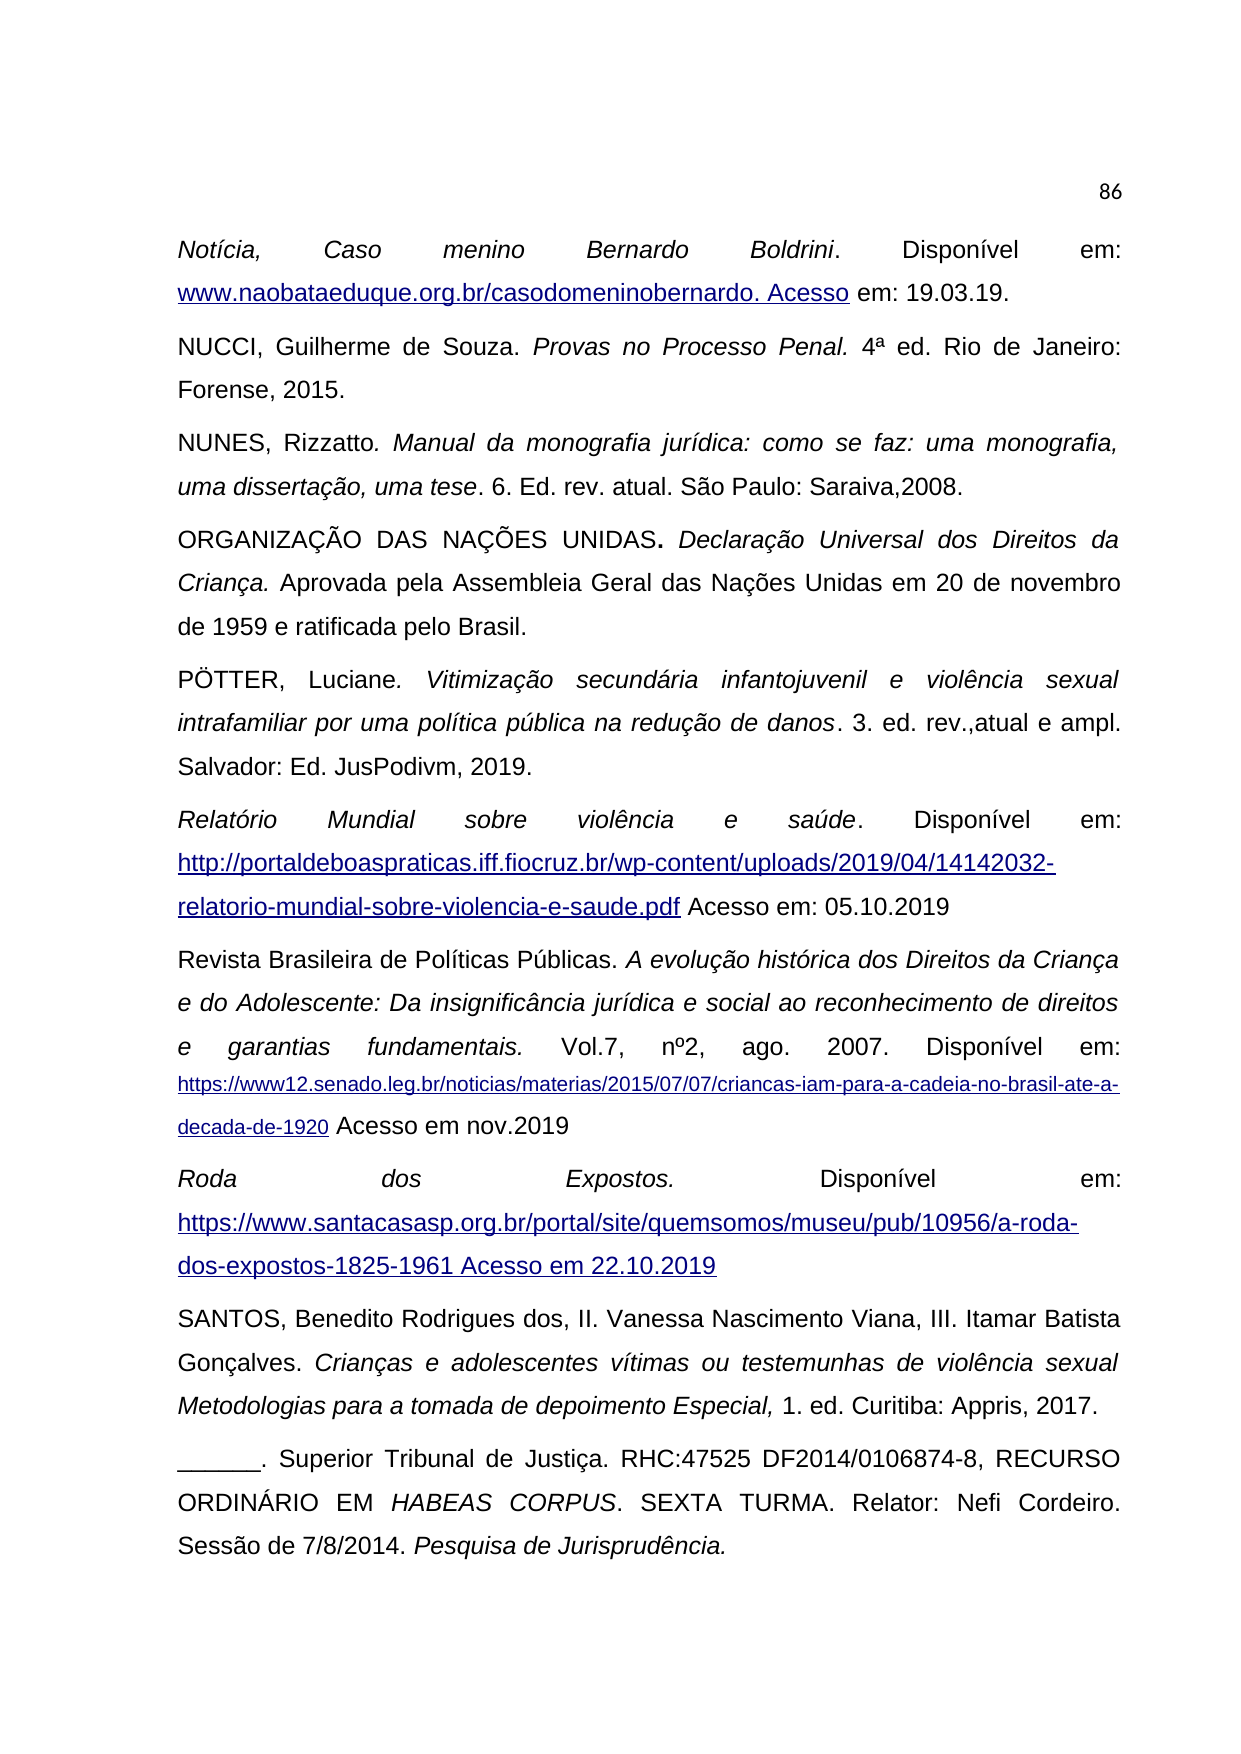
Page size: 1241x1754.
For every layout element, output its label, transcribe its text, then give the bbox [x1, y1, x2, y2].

text PÖTTER, Luciane. Vitimização secundária infantojuvenil e violência sexual intrafamiliar por uma política pública na redução de danos. 3. ed. rev.,atual e ampl. Salvador: Ed. JusPodivm, 2019. [177, 665, 1122, 780]
text NUCCI, Guilherme de Souza. Provas no Processo Penal. 4ª ed. Rio de Janeiro: Forense, 2015. [177, 332, 1122, 403]
text Revista Brasileira de Políticas Públicas. A evolução histórica dos Direitos da Criança e do Adolescente: Da insignificância jurídica e social ao reconhecimento de direitos e garantias fundamentais. Vol.7, nº2, ago. 2007. Disponível em: https://www12.senado.leg.br/noticias/materias/2015/07/07/criancas-iam-para-a-cadeia-no-brasil-ate-a-decada-de-1920 Acesso em nov.2019 [177, 945, 1122, 1139]
text NUNES, Rizzatto. Manual da monografia jurídica: como se faz: uma monografia, uma dissertação, uma tese. 6. Ed. rev. atual. São Paulo: Saraiva,2008. [177, 428, 1122, 500]
text Roda dos Expostos. Disponível em: https://www.santacasasp.org.br/portal/site/quemsomos/museu/pub/10956/a-roda-dos-expostos-1825-1961 Acesso em 22.10.2019 [177, 1164, 1122, 1279]
text ______. Superior Tribunal de Justiça. RHC:47525 DF2014/0106874-8, RECURSO ORDINÁRIO EM HABEAS CORPUS. SEXTA TURMA. Relator: Nefi Cordeiro. Sessão de 7/8/2014. Pesquisa de Jurisprudência. [177, 1444, 1122, 1559]
text Notícia, Caso menino Bernardo Boldrini. Disponível em: www.naobataeduque.org.br/casodomeninobernardo. Acesso em: 19.03.19. [177, 235, 1122, 307]
list SANTOS, Benedito Rodrigues dos, II. Vanessa Nascimento Viana, III. Itamar Batista Gonçalves. Crianças e adolescentes vítimas ou testemunhas de violência sexual Metodologias para a tomada de depoimento Especial, 1. ed. Curitiba: Appris, 2017. [177, 1304, 1122, 1419]
text ORGANIZAÇÃO DAS NAÇÕES UNIDAS. Declaração Universal dos Direitos da Criança. Aprovada pela Assembleia Geral das Nações Unidas em 20 de novembro de 1959 e ratificada pelo Brasil. [177, 525, 1122, 640]
text Relatório Mundial sobre violência e saúde. Disponível em: http://portaldeboaspraticas.iff.fiocruz.br/wp-content/uploads/2019/04/14142032-relatorio-mundial-sobre-violencia-e-saude.pdf Acesso em: 05.10.2019 [177, 805, 1122, 920]
